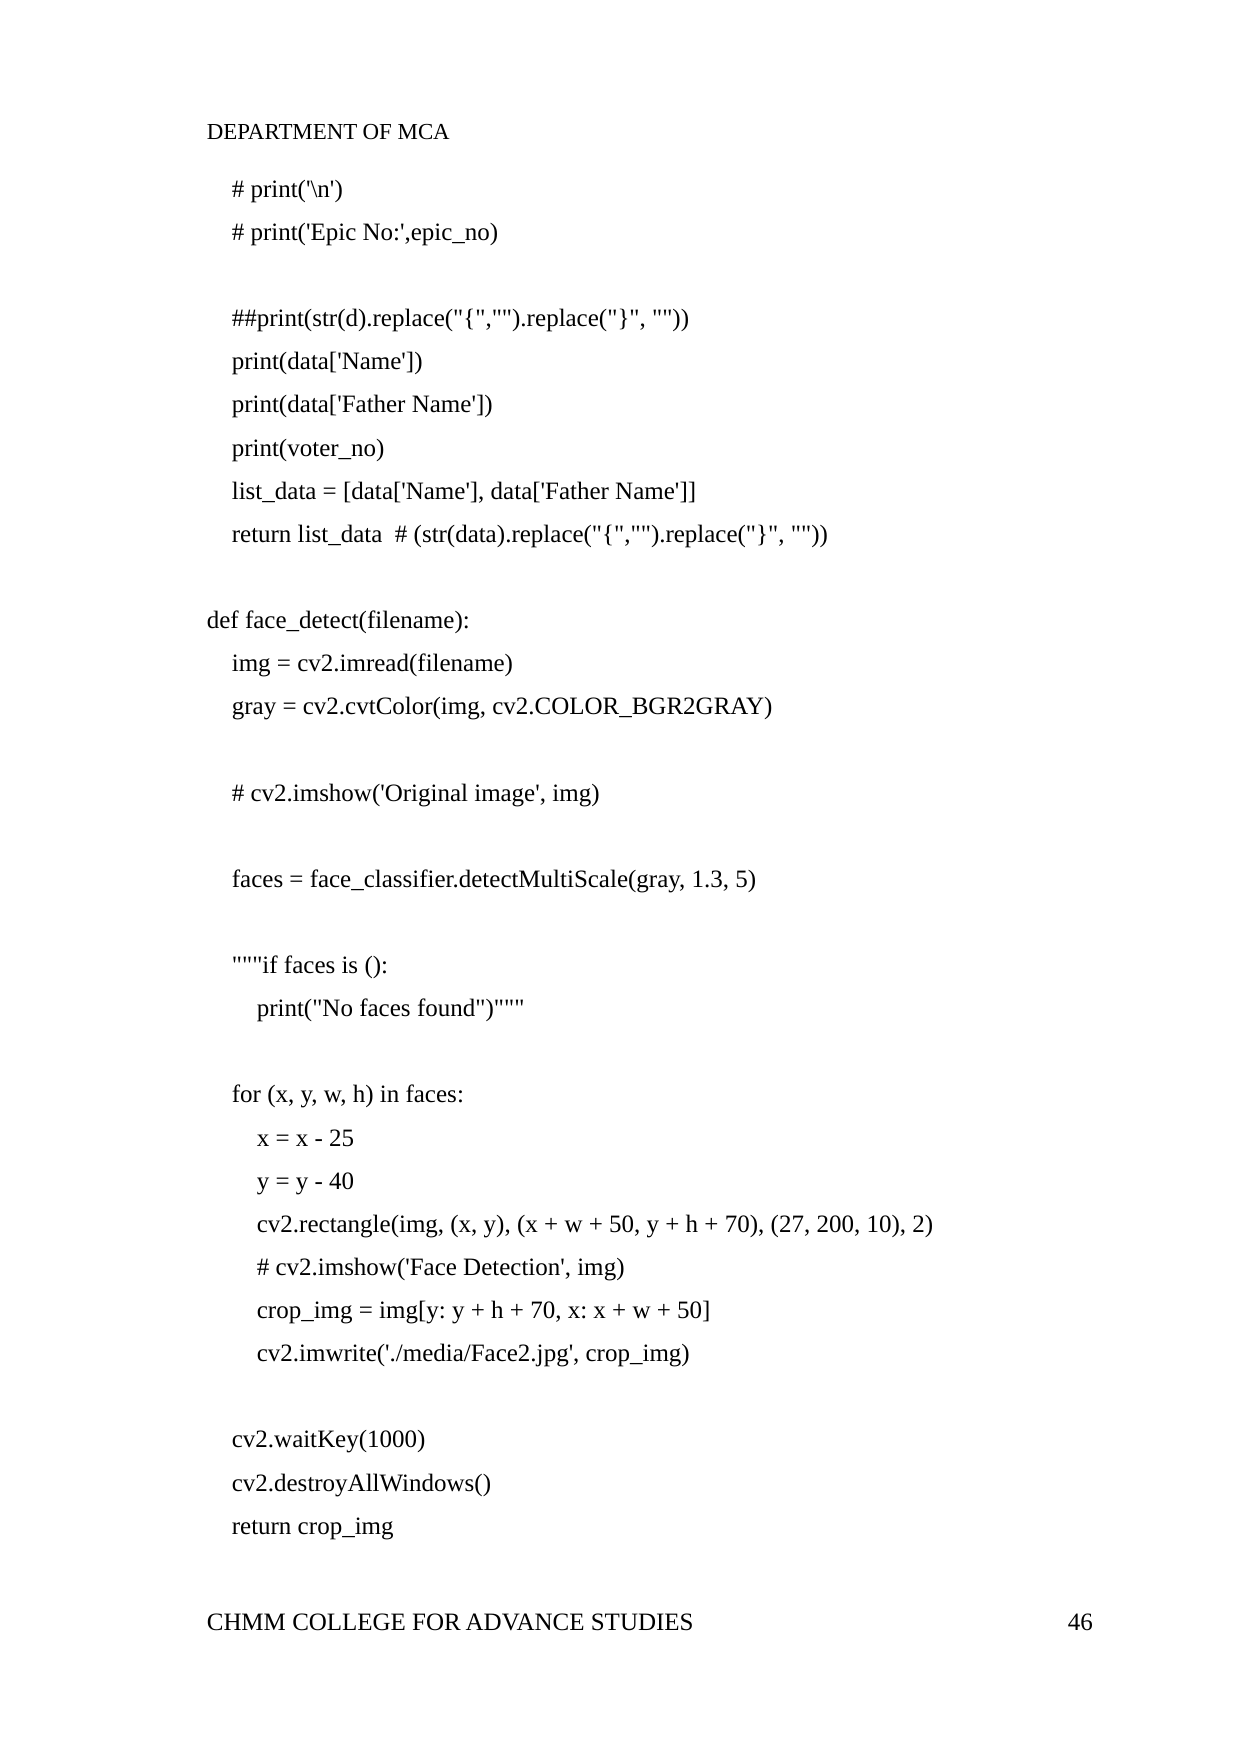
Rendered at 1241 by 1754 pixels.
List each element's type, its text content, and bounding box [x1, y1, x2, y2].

text # print('\n') [207, 174, 1093, 203]
text print(data['Name']) [207, 346, 1093, 375]
text y = y - 40 [207, 1166, 1093, 1194]
text # cv2.imshow('Face Detection', img) [207, 1252, 1093, 1281]
text for (x, y, w, h) in faces: [207, 1079, 1093, 1108]
text crop_img = img[y: y + h + 70, x: x + w + 50] [207, 1295, 1093, 1324]
text cv2.imwrite('./media/Face2.jpg', crop_img) [207, 1338, 1093, 1367]
text x = x - 25 [207, 1123, 1093, 1151]
text cv2.rectangle(img, (x, y), (x + w + 50, y + h + 70), (27, 200, 10), 2) [207, 1209, 1093, 1238]
text # print('Epic No:',epic_no) [207, 217, 1093, 246]
text print(voter_no) [207, 433, 1093, 461]
text return list_data # (str(data).replace("{","").replace("}", "")) [207, 519, 1093, 548]
text """if faces is (): [207, 950, 1093, 979]
text cv2.destroyAllWindows() [207, 1468, 1093, 1496]
text print("No faces found")""" [207, 993, 1093, 1022]
text ##print(str(d).replace("{","").replace("}", "")) [207, 303, 1093, 332]
text img = cv2.imread(filename) [207, 648, 1093, 677]
text list_data = [data['Name'], data['Father Name']] [207, 476, 1093, 504]
text cv2.waitKey(1000) [207, 1424, 1093, 1453]
text print(data['Father Name']) [207, 389, 1093, 418]
text def face_detect(filename): [207, 605, 1093, 634]
text gray = cv2.cvtColor(img, cv2.COLOR_BGR2GRAY) [207, 691, 1093, 720]
text # cv2.imshow('Original image', img) [207, 778, 1093, 806]
text faces = face_classifier.detectMultiScale(gray, 1.3, 5) [207, 864, 1093, 893]
text return crop_img [207, 1511, 1093, 1539]
